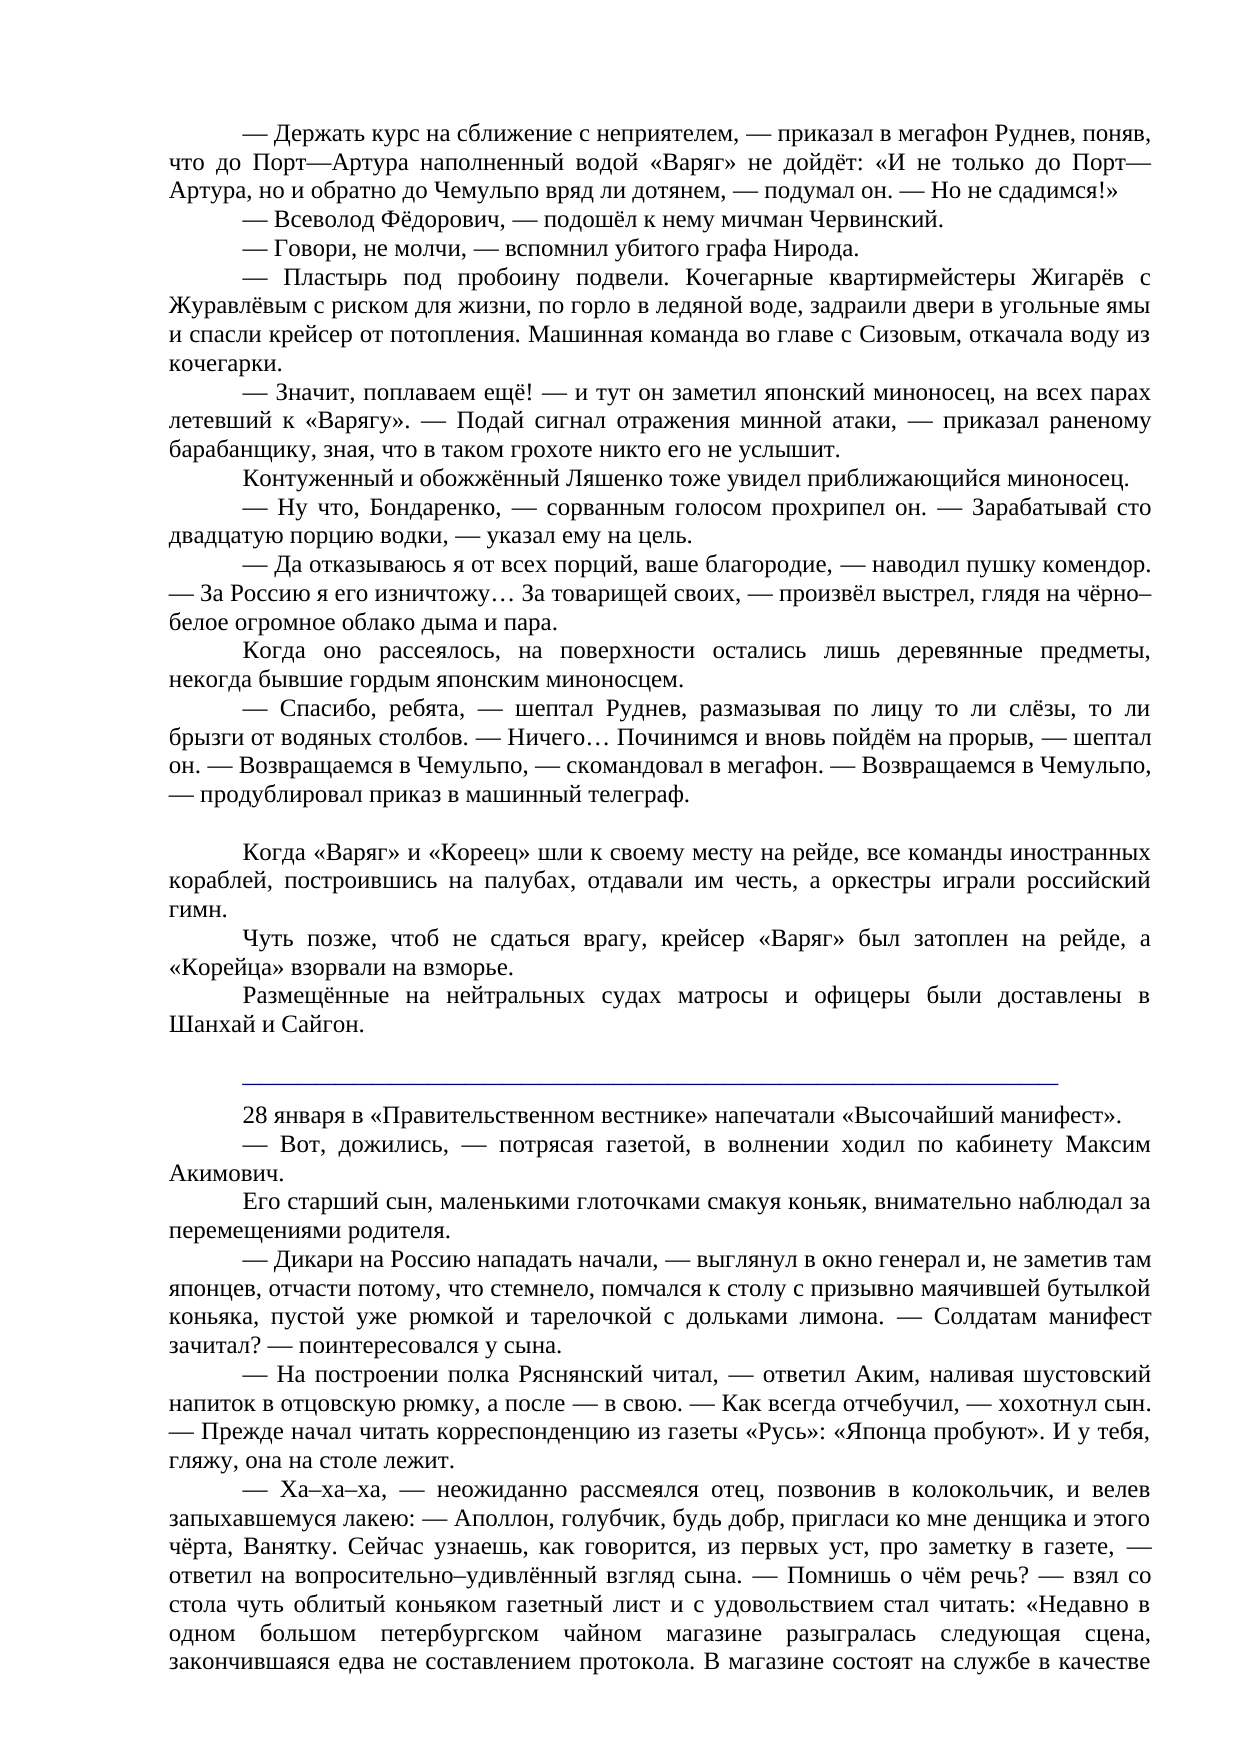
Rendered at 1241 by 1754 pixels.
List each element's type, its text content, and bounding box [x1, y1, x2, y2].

text — Да отказываюсь я от всех порций, ваше благородие, — наводил пушку комендор. — За Россию я его изничтожу… За товарищей своих, — произвёл выстрел, глядя на чёрно–белое огромное облако дыма и пара. [169, 549, 1152, 636]
text — На построении полка Ряснянский читал, — ответил Аким, наливая шустовский напиток в отцовскую рюмку, а после — в свою. — Как всегда отчебучил, — хохотнул сын. — Прежде начал читать корреспонденцию из газеты «Русь»: «Японца пробуют». И у тебя, гляжу, она на столе лежит. [169, 1359, 1152, 1474]
text Размещённые на нейтральных судах матросы и офицеры были доставлены в Шанхай и Сайгон. [169, 981, 1152, 1038]
text — Значит, поплаваем ещё! — и тут он заметил японский миноносец, на всех парах летевший к «Варягу». — Подай сигнал отражения минной атаки, — приказал раненому барабанщику, зная, что в таком грохоте никто его не услышит. [169, 377, 1152, 463]
text 28 января в «Правительственном вестнике» напечатали «Высочайший манифест». [169, 1100, 1152, 1129]
text — Вот, дожились, — потрясая газетой, в волнении ходил по кабинету Максим Акимович. [169, 1129, 1152, 1186]
text — Ну что, Бондаренко, — сорванным голосом прохрипел он. — Зарабатывай сто двадцатую порцию водки, — указал ему на цель. [169, 492, 1152, 549]
text — Спасибо, ребята, — шептал Руднев, размазывая по лицу то ли слёзы, то ли брызги от водяных столбов. — Ничего… Починимся и вновь пойдём на прорыв, — шептал он. — Возвращаемся в Чемульпо, — скомандовал в мегафон. — Возвращаемся в Чемульпо, — продублировал приказ в машинный телеграф. [169, 693, 1152, 808]
text — Всеволод Фёдорович, — подошёл к нему мичман Червинский. [169, 204, 1152, 233]
text Когда «Варяг» и «Кореец» шли к своему месту на рейде, все команды иностранных кораблей, построившись на палубах, отдавали им честь, а оркестры играли российский гимн. [169, 837, 1152, 923]
subtitle ____________________________________________ [169, 1050, 1152, 1088]
text Его старший сын, маленькими глоточками смакуя коньяк, внимательно наблюдал за перемещениями родителя. [169, 1186, 1152, 1244]
text Когда оно рассеялось, на поверхности остались лишь деревянные предметы, некогда бывшие гордым японским миноносцем. [169, 636, 1152, 693]
text — Пластырь под пробоину подвели. Кочегарные квартирмейстеры Жигарёв с Журавлёвым с риском для жизни, по горло в ледяной воде, задраили двери в угольные ямы и спасли крейсер от потопления. Машинная команда во главе с Сизовым, откачала воду из кочегарки. [169, 262, 1152, 377]
text Чуть позже, чтоб не сдаться врагу, крейсер «Варяг» был затоплен на рейде, а «Корейца» взорвали на взморье. [169, 923, 1152, 981]
text Контуженный и обожжённый Ляшенко тоже увидел приближающийся миноносец. [169, 463, 1152, 492]
text — Дикари на Россию нападать начали, — выглянул в окно генерал и, не заметив там японцев, отчасти потому, что стемнело, помчался к столу с призывно маячившей бутылкой коньяка, пустой уже рюмкой и тарелочкой с дольками лимона. — Солдатам манифест зачитал? — поинтересовался у сына. [169, 1244, 1152, 1359]
text — Говори, не молчи, — вспомнил убитого графа Нирода. [169, 233, 1152, 262]
text — Держать курс на сближение с неприятелем, — приказал в мегафон Руднев, поняв, что до Порт—Артура наполненный водой «Варяг» не дойдёт: «И не только до Порт—Артура, но и обратно до Чемульпо вряд ли дотянем, — подумал он. — Но не сдадимся!» [169, 118, 1152, 204]
text — Ха–ха–ха, — неожиданно рассмеялся отец, позвонив в колокольчик, и велев запыхавшемуся лакею: — Аполлон, голубчик, будь добр, пригласи ко мне денщика и этого чёрта, Ванятку. Сейчас узнаешь, как говорится, из первых уст, про заметку в газете, — ответил на вопросительно–удивлённый взгляд сына. — Помнишь о чём речь? — взял со стола чуть облитый коньяком газетный лист и с удовольствием стал читать: «Недавно в одном большом петербургском чайном магазине разыгралась следующая сцена, закончившаяся едва не составлением протокола. В магазине состоят на службе в качестве [169, 1474, 1152, 1675]
